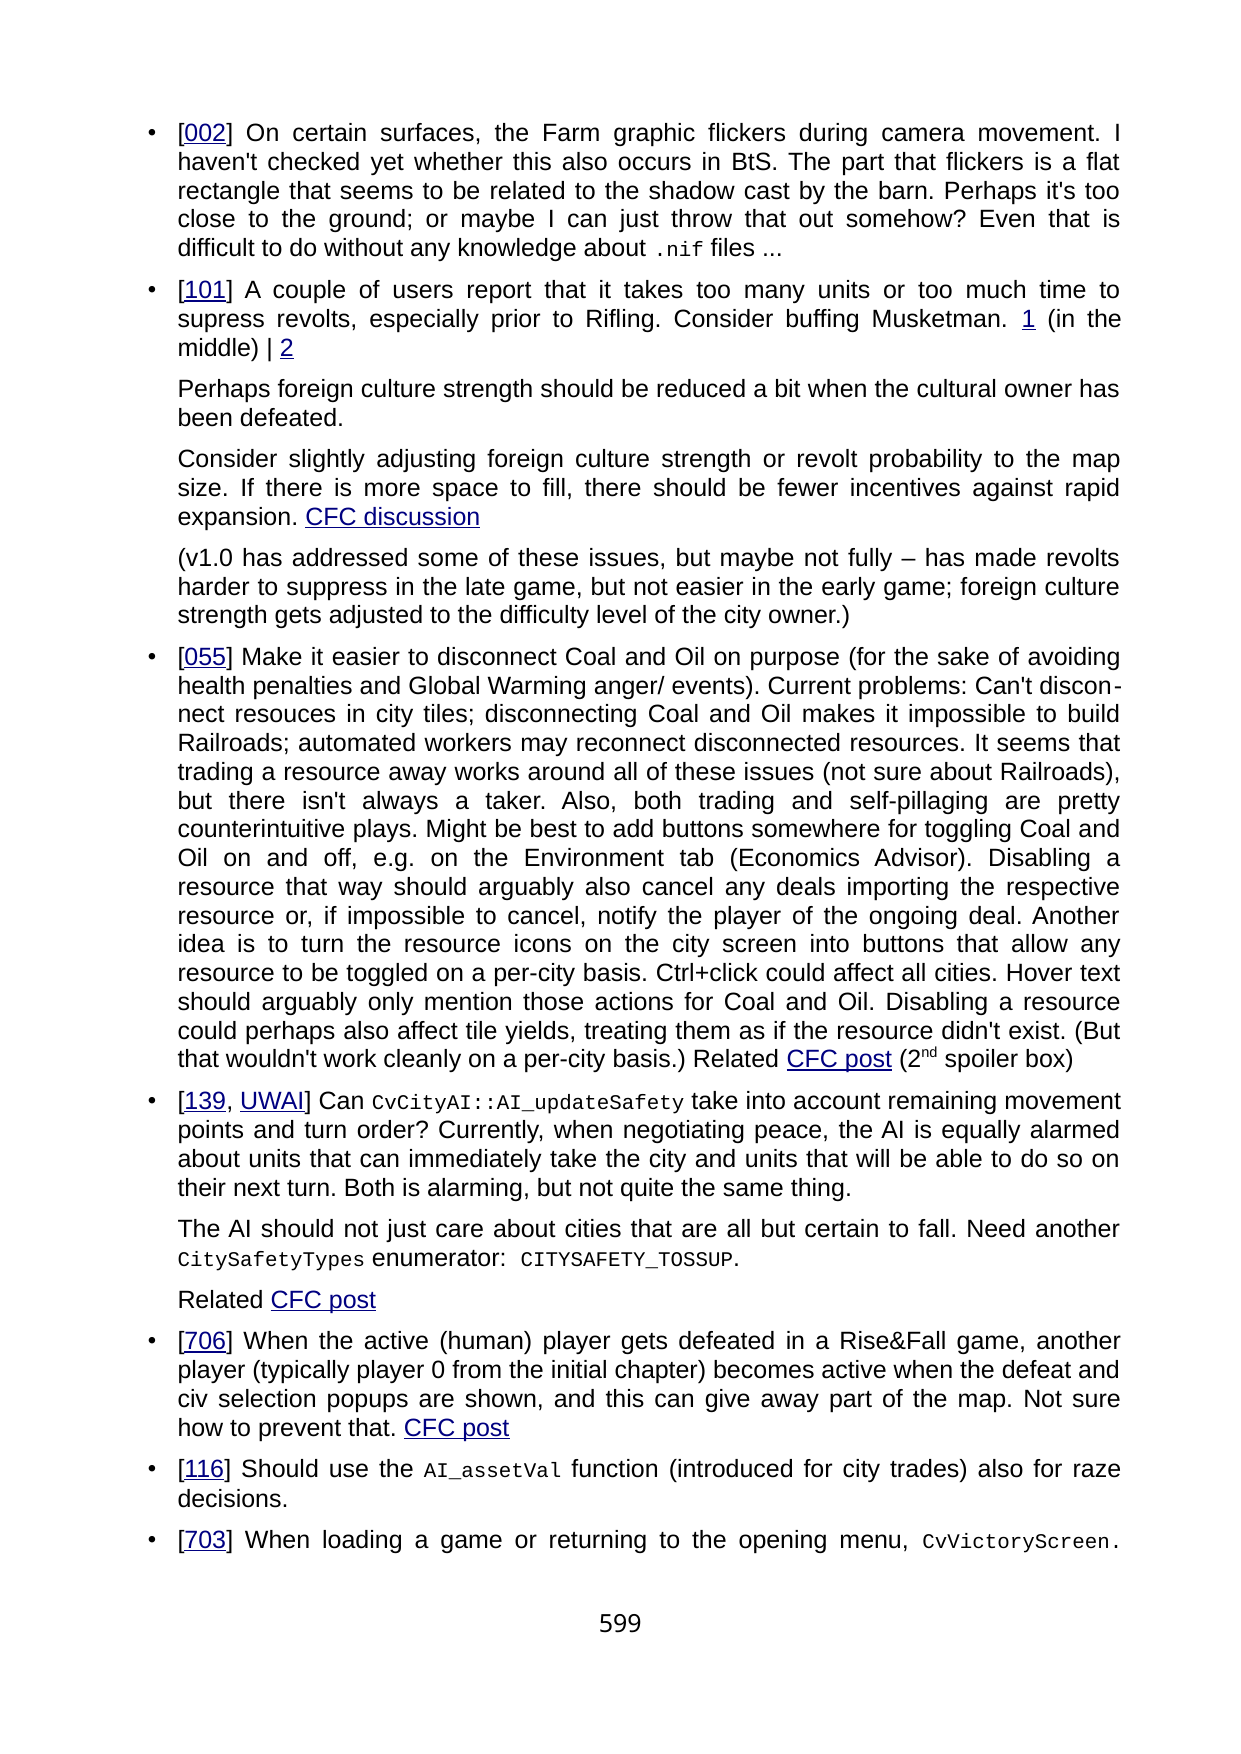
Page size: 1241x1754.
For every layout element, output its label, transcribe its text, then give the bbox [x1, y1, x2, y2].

list Consider slightly adjusting foreign culture strength or revolt probability to the map size. If there is more space to fill, there should be fewer incentives against rapid expansion. CFC discussion [148, 444, 1122, 531]
list [116] Should use the AI_assetVal function (introduced for city trades) also for raze decisions. [148, 1454, 1122, 1512]
list [703] When loading a game or returning to the opening menu, CvVictoryScreen. [148, 1525, 1122, 1554]
list [002] On certain surfaces, the Farm graphic flickers during camera movement. I haven't checked yet whether this also occurs in BtS. The part that flickers is a flat rectangle that seems to be related to the shadow cast by the barn. Perhaps it's too close to the ground; or maybe I can just throw that out somehow? Even that is difficult to do without any knowledge about .nif files ... [148, 118, 1122, 263]
list [706] When the active (human) player gets defeated in a Rise&Fall game, another player (typically player 0 from the initial chapter) becomes active when the defeat and civ selection popups are shown, and this can give away part of the map. Not sure how to prevent that. CFC post [148, 1326, 1122, 1441]
list Related CFC post [148, 1285, 1122, 1314]
list [101] A couple of users report that it takes too many units or too much time to supress revolts, especially prior to Rifling. Consider buffing Musketman. 1 (in the middle) | 2 [148, 275, 1122, 362]
list [139, UWAI] Can CvCityAI::AI_updateSafety take into account remaining movement points and turn order? Currently, when negotiating peace, the AI is equally alarmed about units that can immediately take the city and units that will be able to do so on their next turn. Both is alarming, but not quite the same thing. [148, 1086, 1122, 1202]
list The AI should not just care about cities that are all but certain to fall. Need another CitySafetyTypes enumerator: CITYSAFETY_TOSSUP. [148, 1214, 1122, 1272]
list Perhaps foreign culture strength should be reduced a bit when the cultural owner has been defeated. [148, 374, 1122, 432]
list (v1.0 has addressed some of these issues, but maybe not fully – has made revolts harder to suppress in the late game, but not easier in the early game; foreign culture strength gets adjusted to the difficulty level of the city owner.) [148, 543, 1122, 629]
list [055] Make it easier to disconnect Coal and Oil on purpose (for the sake of avoiding health penalties and Global Warming anger/ events). Current problems: Can't discon­nect resouces in city tiles; disconnecting Coal and Oil makes it impossible to build Railroads; automated workers may reconnect disconnected resources. It seems that trading a resource away works around all of these issues (not sure about Railroads), but there isn't always a taker. Also, both trading and self-pillaging are pretty counterintuitive plays. Might be best to add buttons somewhere for toggling Coal and Oil on and off, e.g. on the Environment tab (Economics Advisor). Disabling a resource that way should arguably also cancel any deals importing the respective resource or, if impossible to cancel, notify the player of the ongoing deal. Another idea is to turn the resource icons on the city screen into buttons that allow any resource to be toggled on a per-city basis. Ctrl+click could affect all cities. Hover text should arguably only mention those actions for Coal and Oil. Disabling a resource could perhaps also affect tile yields, treating them as if the resource didn't exist. (But that wouldn't work cleanly on a per-city basis.) Related CFC post (2nd spoiler box) [148, 642, 1122, 1073]
